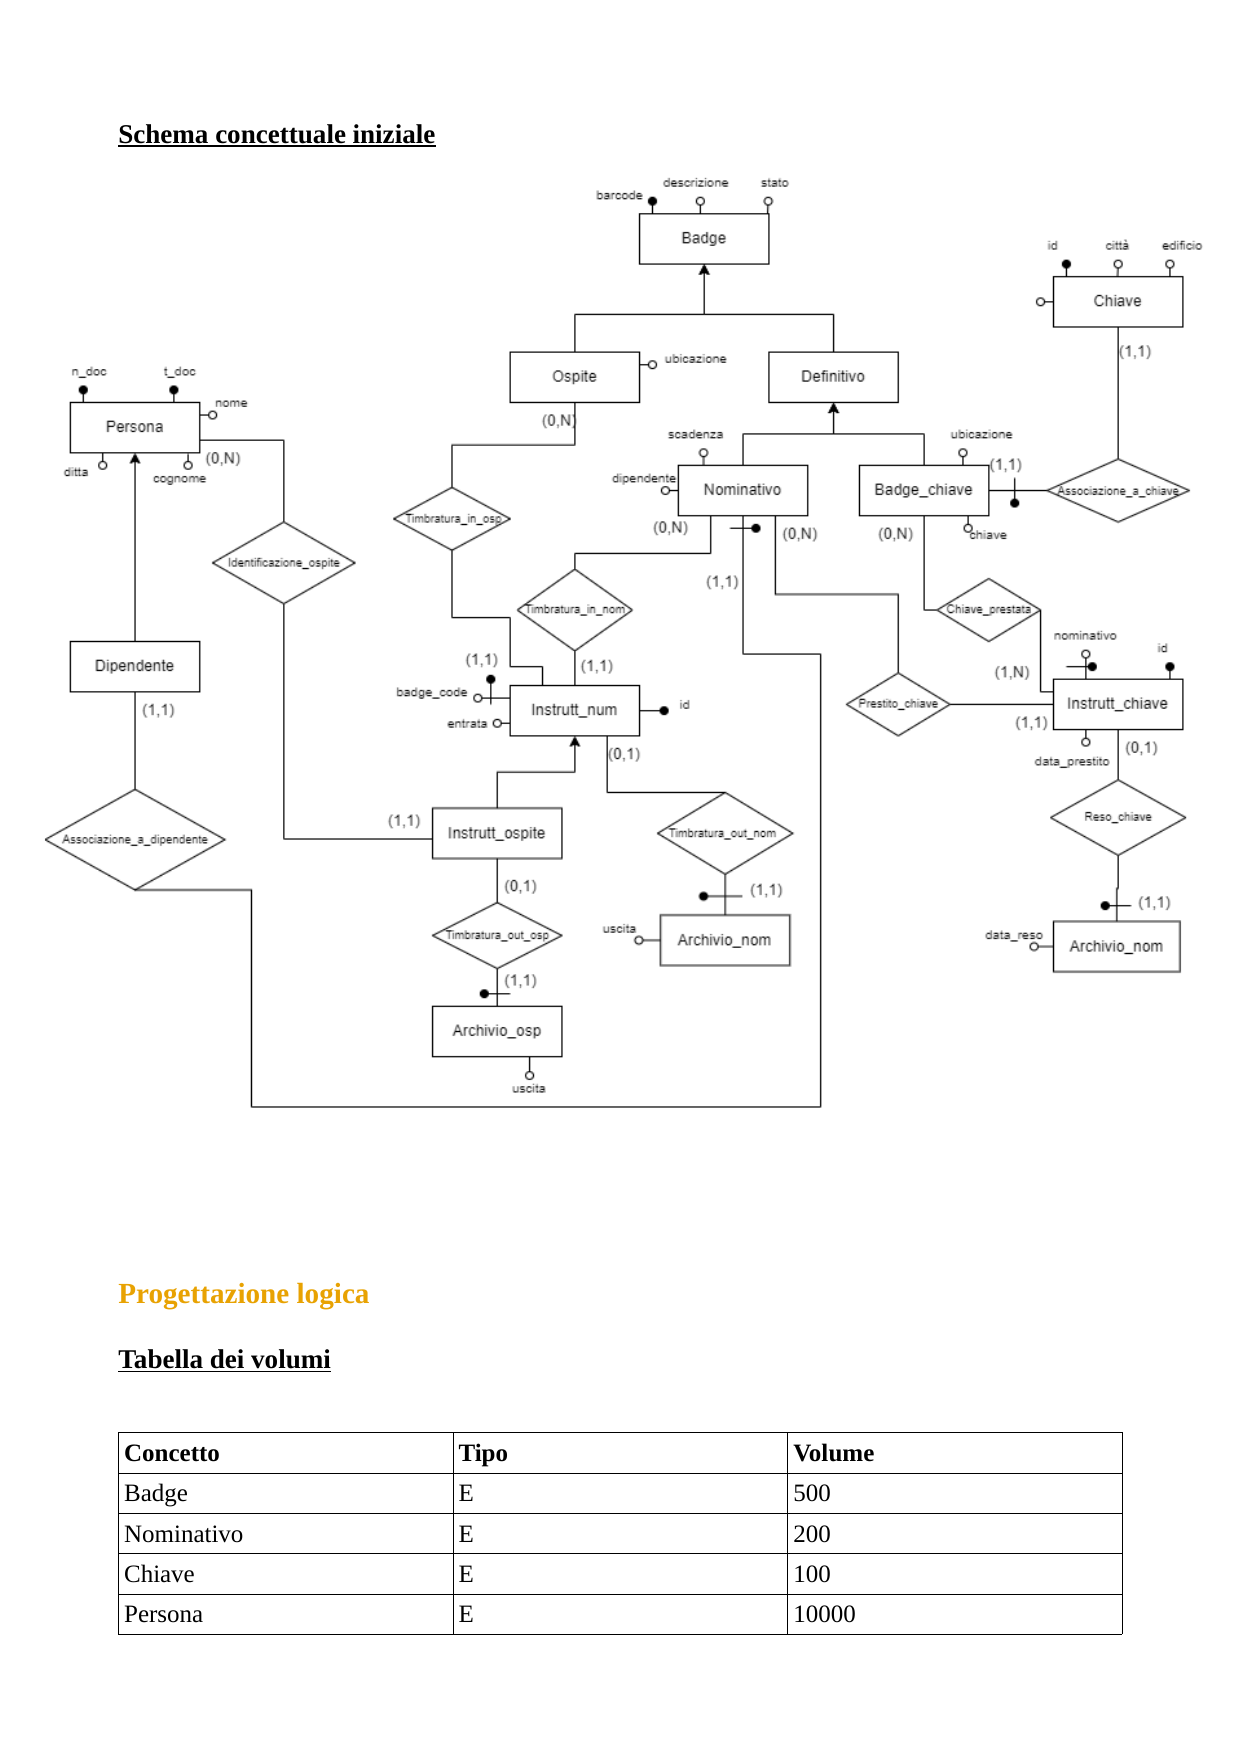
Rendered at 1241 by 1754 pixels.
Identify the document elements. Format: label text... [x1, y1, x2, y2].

table_cell Persona [119, 1595, 453, 1634]
table_header Concetto [119, 1433, 453, 1472]
table_cell E [454, 1514, 787, 1553]
table_header Tipo [454, 1433, 787, 1472]
table_cell 100 [788, 1554, 1122, 1593]
table_cell 200 [788, 1514, 1122, 1553]
text Tabella dei volumi [118, 1343, 1122, 1375]
table_cell E [454, 1595, 787, 1634]
table_header Volume [788, 1433, 1122, 1472]
table_cell Badge [119, 1474, 453, 1513]
table_cell E [454, 1554, 787, 1593]
table_cell 500 [788, 1474, 1122, 1513]
text Schema concettuale iniziale [118, 118, 1122, 149]
picture [44, 173, 1216, 1109]
table_cell E [454, 1474, 787, 1513]
table_cell Nominativo [119, 1514, 453, 1553]
text Progettazione logica [118, 1276, 1122, 1310]
table_cell Chiave [119, 1554, 453, 1593]
table_cell 10000 [788, 1595, 1122, 1634]
